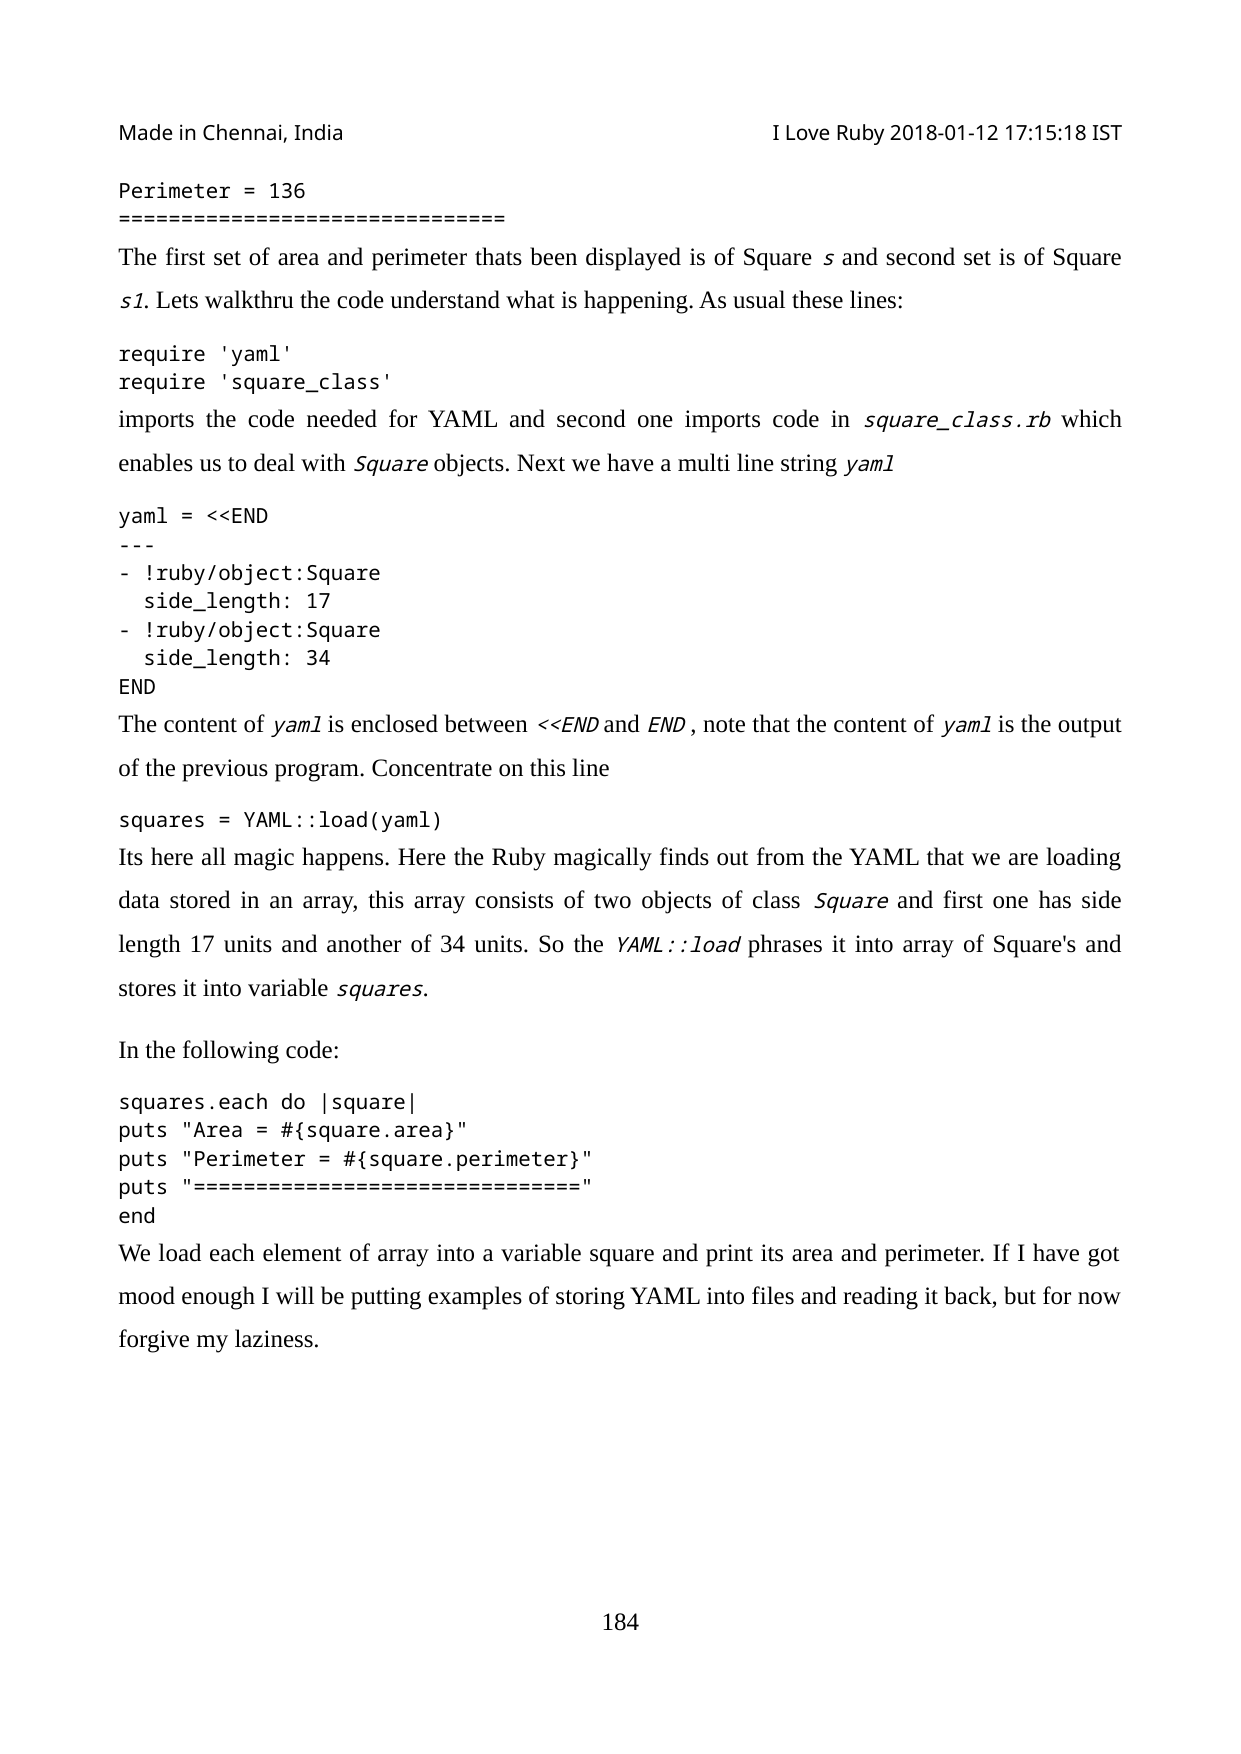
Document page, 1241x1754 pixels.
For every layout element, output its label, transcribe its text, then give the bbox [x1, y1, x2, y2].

text puts "Area = #{square.area}" [118, 1115, 1122, 1144]
text --- [118, 530, 1122, 558]
text puts "Perimeter = #{square.perimeter}" [118, 1144, 1122, 1172]
text END [118, 672, 1122, 700]
text end [118, 1201, 1122, 1229]
text Perimeter = 136 [118, 176, 1122, 204]
text puts "===============================" [118, 1172, 1122, 1201]
text =============================== [118, 204, 1122, 233]
text We load each element of array into a variable square and print its area and perimeter. If I have got mood enough I will be putting examples of storing YAML into files and reading it back, but for now forgive my laziness. [118, 1238, 1122, 1353]
text - !ruby/object:Square [118, 615, 1122, 643]
text squares.each do |square| [118, 1087, 1122, 1115]
text The content of yaml is enclosed between <<END and END , note that the content of yaml is the output of the previous program. Concentrate on this line [118, 709, 1122, 782]
text require 'yaml' [118, 339, 1122, 367]
text In the following code: [118, 1035, 1122, 1064]
text Its here all magic happens. Here the Ruby magically finds out from the YAML that we are loading data stored in an array, this array consists of two objects of class Square and first one has side length 17 units and another of 34 units. So the YAML::load phrases it into array of Square's and stores it into variable squares. [118, 842, 1122, 1003]
text side_length: 34 [118, 643, 1122, 672]
text require 'square_class' [118, 367, 1122, 396]
text - !ruby/object:Square [118, 558, 1122, 587]
text The first set of area and perimeter thats been displayed is of Square s and second set is of Square s1. Lets walkthru the code understand what is happening. As usual these lines: [118, 242, 1122, 315]
text yaml = <<END [118, 501, 1122, 530]
text imports the code needed for YAML and second one imports code in square_class.rb which enables us to deal with Square objects. Next we have a multi line string yaml [118, 404, 1122, 478]
text squares = YAML::load(yaml) [118, 805, 1122, 833]
text side_length: 17 [118, 587, 1122, 615]
